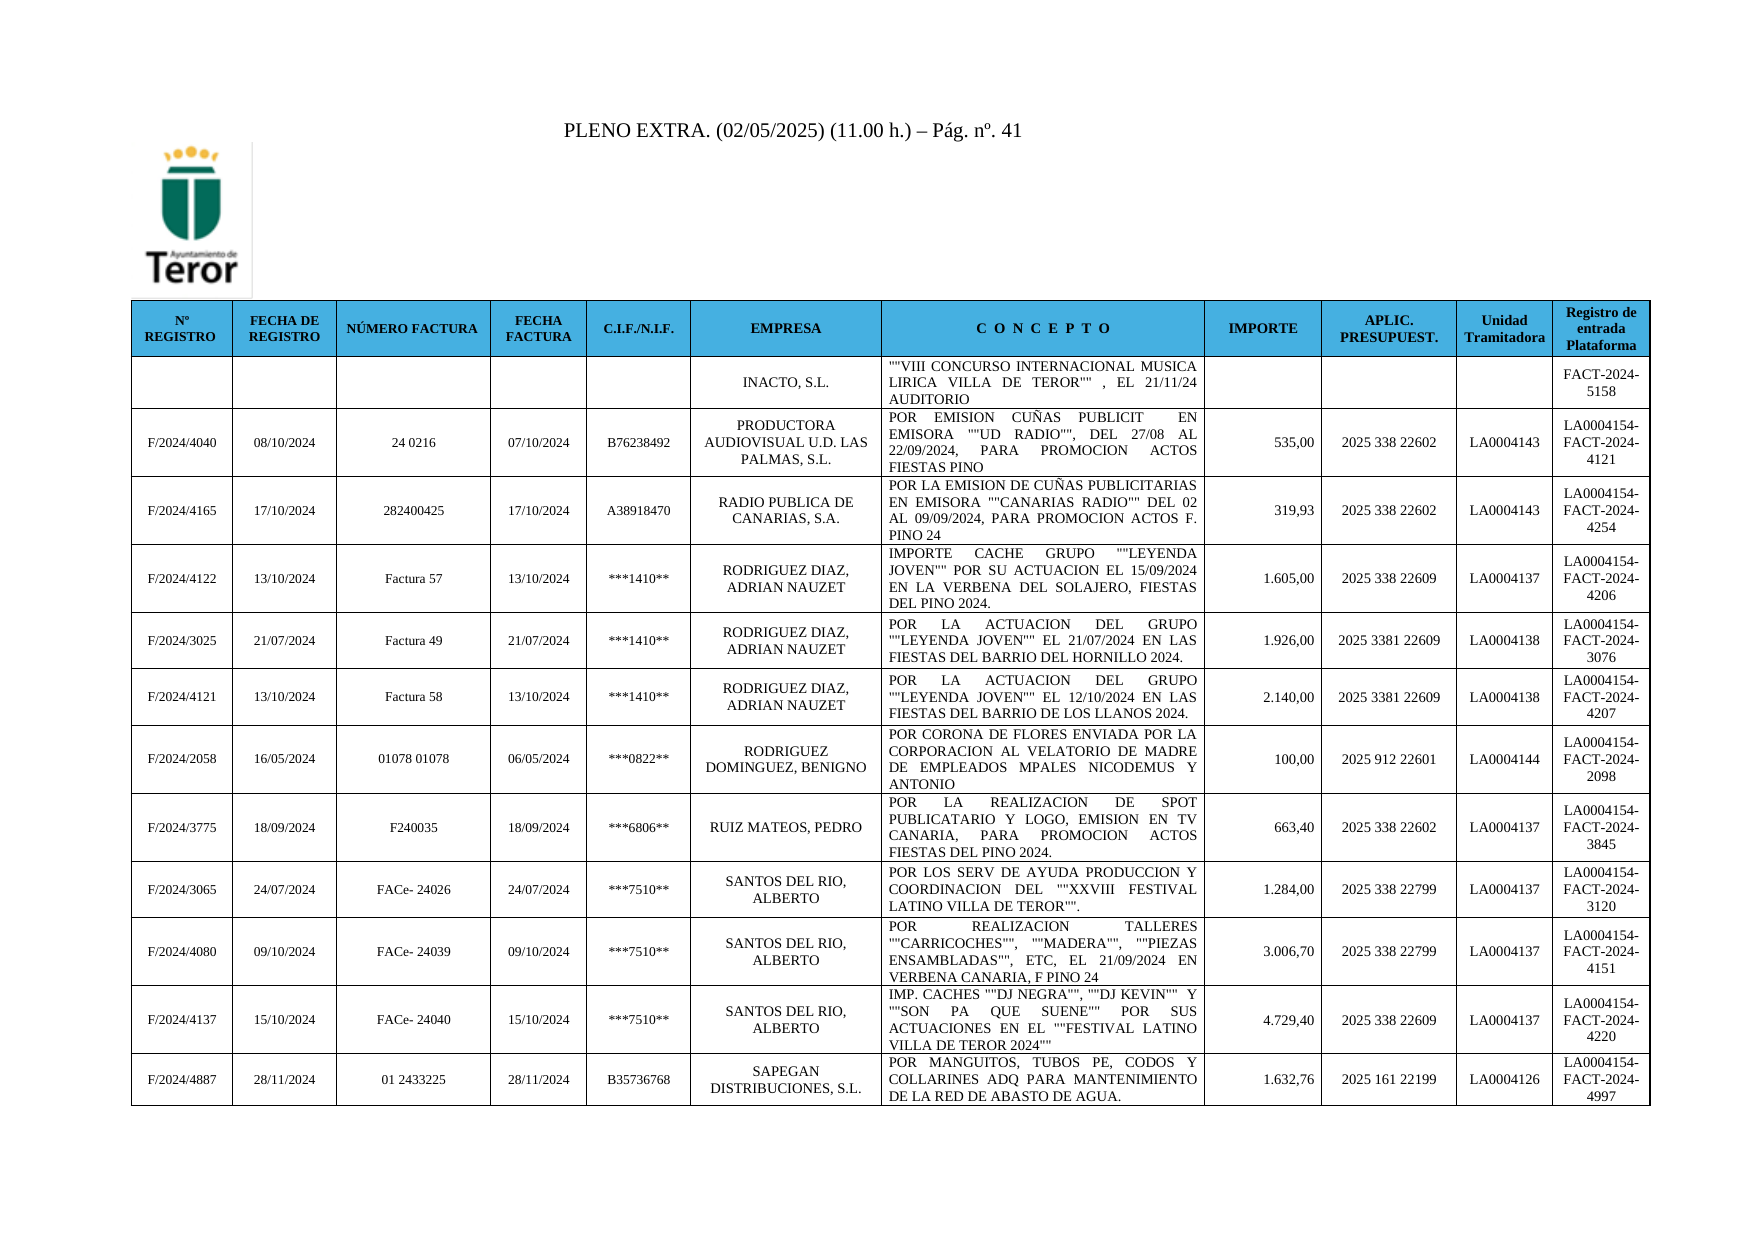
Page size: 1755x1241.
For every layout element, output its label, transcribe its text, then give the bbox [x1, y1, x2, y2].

table_cell ***7510** [587, 986, 690, 1053]
table_cell F/2024/4165 [132, 477, 232, 544]
table_cell 18/09/2024 [491, 794, 586, 861]
table_cell LA0004154-FACT-2024-4997 [1553, 1054, 1649, 1104]
table_cell 2025 3381 22609 [1322, 613, 1456, 668]
table_cell 09/10/2024 [233, 918, 336, 985]
table_cell FACe- 24039 [337, 918, 490, 985]
table_cell PRODUCTORA AUDIOVISUAL U.D. LAS PALMAS, S.L. [691, 409, 881, 476]
table_cell 2025 912 22601 [1322, 726, 1456, 793]
table_cell [233, 357, 336, 408]
table_cell POR REALIZACION TALLERES ""CARRICOCHES"", ""MADERA"", ""PIEZAS ENSAMBLADAS"", ETC, EL 21/09/2024 EN VERBENA CANARIA, F PINO 24 [882, 918, 1204, 985]
table_cell LA0004137 [1457, 918, 1552, 985]
table_cell 2025 3381 22609 [1322, 669, 1456, 724]
table_cell [1457, 357, 1552, 408]
table_cell [491, 357, 586, 408]
table_cell POR LA REALIZACION DE SPOT PUBLICATARIO Y LOGO, EMISION EN TV CANARIA, PARA PROMOCION ACTOS FIESTAS DEL PINO 2024. [882, 794, 1204, 861]
table_cell ***1410** [587, 669, 690, 724]
table_cell F/2024/2058 [132, 726, 232, 793]
table_cell LA0004154-FACT-2024-4220 [1553, 986, 1649, 1053]
table_cell 01078 01078 [337, 726, 490, 793]
table_cell 15/10/2024 [491, 986, 586, 1053]
table_cell RODRIGUEZ DIAZ, ADRIAN NAUZET [691, 613, 881, 668]
table_cell 28/11/2024 [491, 1054, 586, 1104]
table_cell [587, 357, 690, 408]
table_cell POR LA EMISION DE CUÑAS PUBLICITARIAS EN EMISORA ""CANARIAS RADIO"" DEL 02 AL 09/09/2024, PARA PROMOCION ACTOS F. PINO 24 [882, 477, 1204, 544]
table_cell RODRIGUEZ DIAZ, ADRIAN NAUZET [691, 669, 881, 724]
table_header Unidad Tramitadora [1457, 301, 1552, 356]
table_cell 319,93 [1205, 477, 1321, 544]
table_cell 07/10/2024 [491, 409, 586, 476]
table_cell 3.006,70 [1205, 918, 1321, 985]
table_header APLIC. PRESUPUEST. [1322, 301, 1456, 356]
table_cell LA0004154-FACT-2024-4206 [1553, 545, 1649, 612]
table_cell 01 2433225 [337, 1054, 490, 1104]
table_cell Factura 58 [337, 669, 490, 724]
table_cell POR EMISION CUÑAS PUBLICIT EN EMISORA ""UD RADIO"", DEL 27/08 AL 22/09/2024, PARA PROMOCION ACTOS FIESTAS PINO [882, 409, 1204, 476]
table_cell LA0004154-FACT-2024-3845 [1553, 794, 1649, 861]
table_cell F/2024/4080 [132, 918, 232, 985]
table_header FECHA FACTURA [491, 301, 586, 356]
table_cell ***1410** [587, 545, 690, 612]
table_cell LA0004138 [1457, 669, 1552, 724]
table_cell 18/09/2024 [233, 794, 336, 861]
table_cell 1.632,76 [1205, 1054, 1321, 1104]
table_cell 100,00 [1205, 726, 1321, 793]
table_cell IMP. CACHES ""DJ NEGRA"", ""DJ KEVIN"" Y ""SON PA QUE SUENE"" POR SUS ACTUACIONES EN EL ""FESTIVAL LATINO VILLA DE TEROR 2024"" [882, 986, 1204, 1053]
table_header EMPRESA [691, 301, 881, 356]
table_cell LA0004137 [1457, 862, 1552, 917]
table_cell 21/07/2024 [491, 613, 586, 668]
table_cell FACe- 24040 [337, 986, 490, 1053]
table_cell 06/05/2024 [491, 726, 586, 793]
table_cell 09/10/2024 [491, 918, 586, 985]
table_cell ***7510** [587, 918, 690, 985]
table_cell [337, 357, 490, 408]
table_cell B76238492 [587, 409, 690, 476]
table_cell LA0004154-FACT-2024-2098 [1553, 726, 1649, 793]
table_cell RUIZ MATEOS, PEDRO [691, 794, 881, 861]
table_cell FACe- 24026 [337, 862, 490, 917]
table_cell 2025 338 22799 [1322, 918, 1456, 985]
table_cell 2025 338 22799 [1322, 862, 1456, 917]
table_cell 2025 338 22609 [1322, 545, 1456, 612]
table_cell F/2024/4137 [132, 986, 232, 1053]
table_cell 535,00 [1205, 409, 1321, 476]
table_cell F240035 [337, 794, 490, 861]
table_cell LA0004154-FACT-2024-3076 [1553, 613, 1649, 668]
table_header IMPORTE [1205, 301, 1321, 356]
table_cell RODRIGUEZ DOMINGUEZ, BENIGNO [691, 726, 881, 793]
table_cell POR MANGUITOS, TUBOS PE, CODOS Y COLLARINES ADQ PARA MANTENIMIENTO DE LA RED DE ABASTO DE AGUA. [882, 1054, 1204, 1104]
table_cell LA0004154-FACT-2024-4207 [1553, 669, 1649, 724]
table_cell 1.284,00 [1205, 862, 1321, 917]
table_cell ***7510** [587, 862, 690, 917]
table_cell LA0004143 [1457, 477, 1552, 544]
table_cell A38918470 [587, 477, 690, 544]
table_cell 282400425 [337, 477, 490, 544]
table_cell POR LA ACTUACION DEL GRUPO ""LEYENDA JOVEN"" EL 21/07/2024 EN LAS FIESTAS DEL BARRIO DEL HORNILLO 2024. [882, 613, 1204, 668]
table_cell 17/10/2024 [233, 477, 336, 544]
table_header NÚMERO FACTURA [337, 301, 490, 356]
table_cell SAPEGAN DISTRIBUCIONES, S.L. [691, 1054, 881, 1104]
table_cell ""VIII CONCURSO INTERNACIONAL MUSICA LIRICA VILLA DE TEROR"" , EL 21/11/24 AUDITORIO [882, 357, 1204, 408]
table_cell POR LA ACTUACION DEL GRUPO ""LEYENDA JOVEN"" EL 12/10/2024 EN LAS FIESTAS DEL BARRIO DE LOS LLANOS 2024. [882, 669, 1204, 724]
table_cell ***6806** [587, 794, 690, 861]
table_header Nº REGISTRO [132, 301, 232, 356]
table_cell LA0004137 [1457, 545, 1552, 612]
table_cell [1322, 357, 1456, 408]
table_cell IMPORTE CACHE GRUPO ""LEYENDA JOVEN"" POR SU ACTUACION EL 15/09/2024 EN LA VERBENA DEL SOLAJERO, FIESTAS DEL PINO 2024. [882, 545, 1204, 612]
table_cell F/2024/4122 [132, 545, 232, 612]
table_cell LA0004154-FACT-2024-4121 [1553, 409, 1649, 476]
table_cell LA0004137 [1457, 986, 1552, 1053]
table_cell 24 0216 [337, 409, 490, 476]
table_cell 2025 338 22602 [1322, 794, 1456, 861]
table_cell 2025 161 22199 [1322, 1054, 1456, 1104]
table_cell 24/07/2024 [491, 862, 586, 917]
table_cell SANTOS DEL RIO, ALBERTO [691, 986, 881, 1053]
table_cell LA0004144 [1457, 726, 1552, 793]
table_cell LA0004137 [1457, 794, 1552, 861]
table_cell LA0004126 [1457, 1054, 1552, 1104]
table_cell 28/11/2024 [233, 1054, 336, 1104]
table_cell 08/10/2024 [233, 409, 336, 476]
table_cell 13/10/2024 [233, 545, 336, 612]
table_cell 21/07/2024 [233, 613, 336, 668]
table_cell 13/10/2024 [491, 669, 586, 724]
table_cell POR CORONA DE FLORES ENVIADA POR LA CORPORACION AL VELATORIO DE MADRE DE EMPLEADOS MPALES NICODEMUS Y ANTONIO [882, 726, 1204, 793]
table_header C O N C E P T O [882, 301, 1204, 356]
table_cell RODRIGUEZ DIAZ, ADRIAN NAUZET [691, 545, 881, 612]
table_cell 1.926,00 [1205, 613, 1321, 668]
table_cell F/2024/3775 [132, 794, 232, 861]
table_cell 13/10/2024 [491, 545, 586, 612]
table_cell LA0004143 [1457, 409, 1552, 476]
table_cell 2025 338 22602 [1322, 409, 1456, 476]
table_cell 15/10/2024 [233, 986, 336, 1053]
table_header FECHA DE REGISTRO [233, 301, 336, 356]
table_cell 17/10/2024 [491, 477, 586, 544]
table_header Registro de entrada Plataforma [1553, 301, 1649, 356]
table_cell 13/10/2024 [233, 669, 336, 724]
table_cell F/2024/4040 [132, 409, 232, 476]
table_cell B35736768 [587, 1054, 690, 1104]
table_cell 2025 338 22602 [1322, 477, 1456, 544]
table_cell 2.140,00 [1205, 669, 1321, 724]
table_cell F/2024/3065 [132, 862, 232, 917]
table_cell FACT-2024-5158 [1553, 357, 1649, 408]
table_cell RADIO PUBLICA DE CANARIAS, S.A. [691, 477, 881, 544]
table_cell F/2024/4887 [132, 1054, 232, 1104]
table_cell Factura 49 [337, 613, 490, 668]
table_cell F/2024/4121 [132, 669, 232, 724]
table_cell INACTO, S.L. [691, 357, 881, 408]
table_cell 4.729,40 [1205, 986, 1321, 1053]
table_cell F/2024/3025 [132, 613, 232, 668]
table_cell SANTOS DEL RIO, ALBERTO [691, 918, 881, 985]
table_cell 1.605,00 [1205, 545, 1321, 612]
table_cell POR LOS SERV DE AYUDA PRODUCCION Y COORDINACION DEL ""XXVIII FESTIVAL LATINO VILLA DE TEROR"". [882, 862, 1204, 917]
table_cell 663,40 [1205, 794, 1321, 861]
table_cell LA0004154-FACT-2024-4254 [1553, 477, 1649, 544]
table_cell 16/05/2024 [233, 726, 336, 793]
table_cell ***1410** [587, 613, 690, 668]
table_cell Factura 57 [337, 545, 490, 612]
table_header C.I.F./N.I.F. [587, 301, 690, 356]
table_cell [132, 357, 232, 408]
table_cell [1205, 357, 1321, 408]
table_cell 24/07/2024 [233, 862, 336, 917]
table_cell SANTOS DEL RIO, ALBERTO [691, 862, 881, 917]
table_cell 2025 338 22609 [1322, 986, 1456, 1053]
table_cell LA0004154-FACT-2024-3120 [1553, 862, 1649, 917]
table_cell ***0822** [587, 726, 690, 793]
table_cell LA0004138 [1457, 613, 1552, 668]
table_cell LA0004154-FACT-2024-4151 [1553, 918, 1649, 985]
